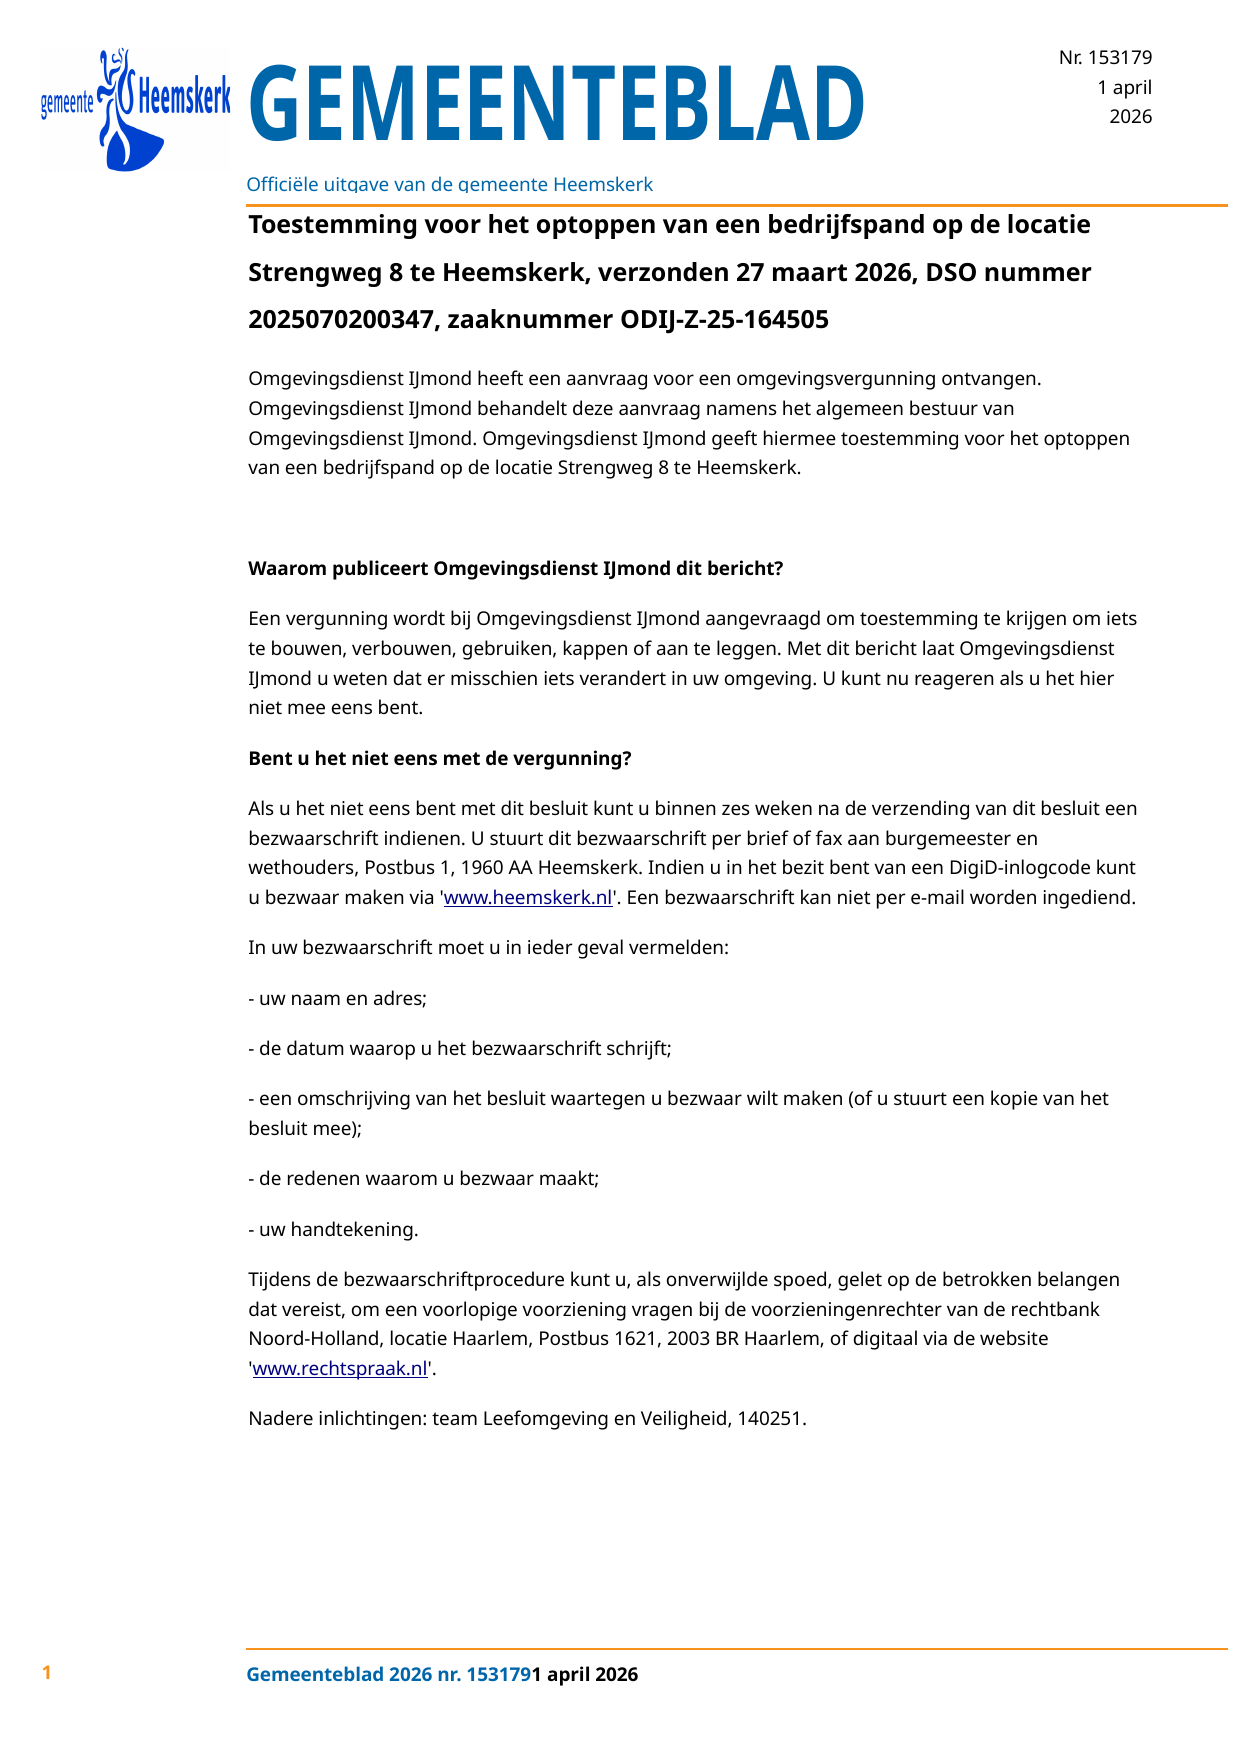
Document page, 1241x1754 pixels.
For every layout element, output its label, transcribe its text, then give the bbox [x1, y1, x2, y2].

text Een vergunning wordt bij Omgevingsdienst IJmond aangevraagd om toestemming te krijgen om iets te bouwen, verbouwen, gebruiken, kappen of aan te leggen. Met dit bericht laat Omgevingsdienst IJmond u weten dat er misschien iets verandert in uw omgeving. U kunt nu reageren als u het hier niet mee eens bent. [248, 606, 1152, 720]
text Nadere inlichtingen: team Leefomgeving en Veiligheid, 140251. [248, 1406, 1152, 1431]
text Bent u het niet eens met de vergunning? [248, 745, 1152, 770]
text - uw naam en adres; [248, 985, 1152, 1010]
picture [41, 47, 231, 172]
text - een omschrijving van het besluit waartegen u bezwaar wilt maken (of u stuurt een kopie van het besluit mee); [248, 1086, 1152, 1141]
text Als u het niet eens bent met dit besluit kunt u binnen zes weken na de verzending van dit besluit een bezwaarschrift indienen. U stuurt dit bezwaarschrift per brief of fax aan burgemeester en wethouders, Postbus 1, 1960 AA Heemskerk. Indien u in het bezit bent van een DigiD-inlogcode kunt u bezwaar maken via 'www.heemskerk.nl'. Een bezwaarschrift kan niet per e-mail worden ingediend. [248, 795, 1152, 909]
text - de redenen waarom u bezwaar maakt; [248, 1166, 1152, 1191]
text - uw handtekening. [248, 1216, 1152, 1242]
text Toestemming voor het optoppen van een bedrijfspand op de locatie Strengweg 8 te Heemskerk, verzonden 27 maart 2026, DSO nummer 2025070200347, zaaknummer ODIJ-Z-25-164505 [248, 207, 1152, 336]
text Omgevingsdienst IJmond heeft een aanvraag voor een omgevingsvergunning ontvangen. Omgevingsdienst IJmond behandelt deze aanvraag namens het algemeen bestuur van Omgevingsdienst IJmond. Omgevingsdienst IJmond geeft hiermee toestemming voor het optoppen van een bedrijfspand op de locatie Strengweg 8 te Heemskerk. [248, 366, 1152, 480]
text Tijdens de bezwaarschriftprocedure kunt u, als onverwijlde spoed, gelet op de betrokken belangen dat vereist, om een voorlopige voorziening vragen bij de voorzieningenrechter van de rechtbank Noord-Holland, locatie Haarlem, Postbus 1621, 2003 BR Haarlem, of digitaal via de website 'www.rechtspraak.nl'. [248, 1266, 1152, 1381]
text - de datum waarop u het bezwaarschrift schrijft; [248, 1035, 1152, 1061]
text In uw bezwaarschrift moet u in ieder geval vermelden: [248, 934, 1152, 960]
text Waarom publiceert Omgevingsdienst IJmond dit bericht? [248, 555, 1152, 581]
